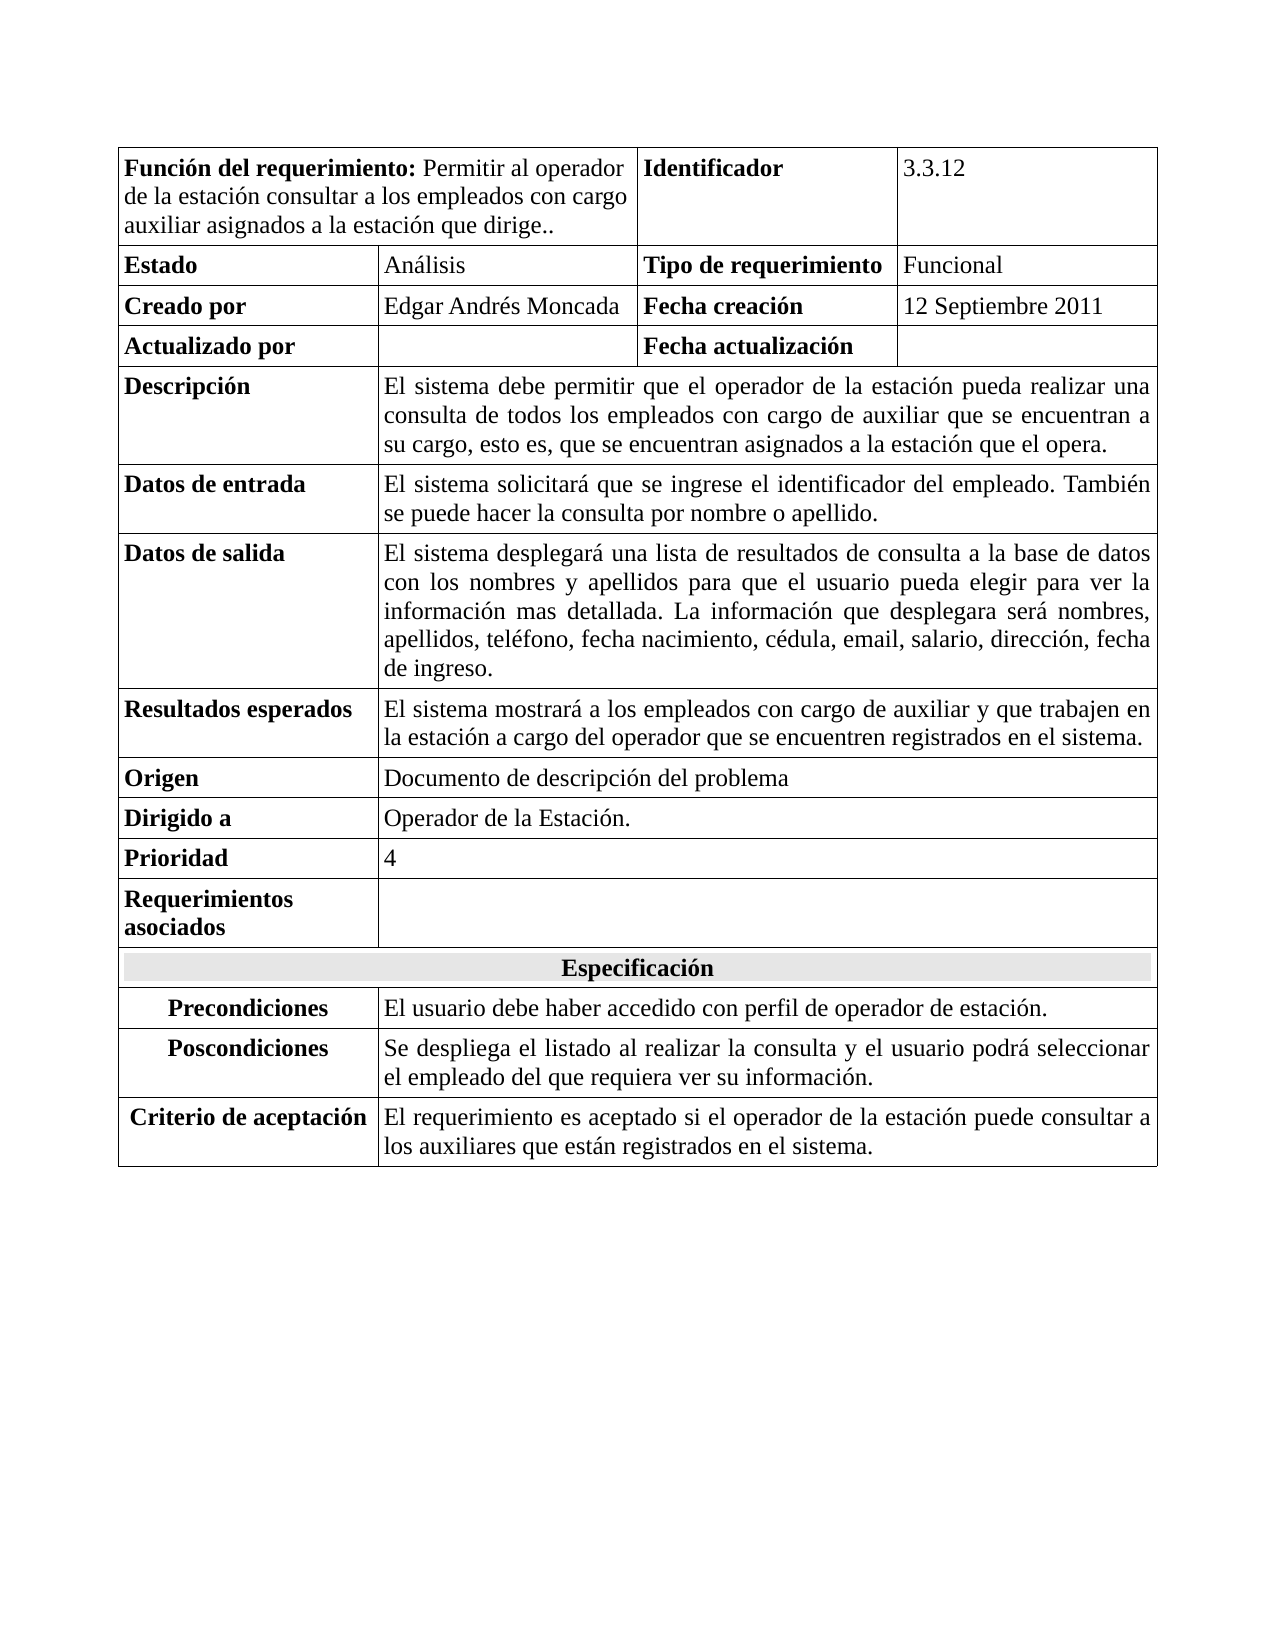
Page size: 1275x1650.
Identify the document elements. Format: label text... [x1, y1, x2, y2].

table_cell Documento de descripción del problema [379, 758, 1157, 797]
table_cell Datos de entrada [119, 465, 378, 532]
table_cell Actualizado por [119, 326, 378, 366]
table_cell [898, 326, 1157, 366]
table_cell Prioridad [119, 839, 378, 878]
table_cell Fecha actualización [638, 326, 897, 366]
table_cell [379, 326, 637, 366]
table_cell El sistema desplegará una lista de resultados de consulta a la base de datos con los nombres y apellidos para que el usuario pueda elegir para ver la información mas detallada. La información que desplegara será nombres, apellidos, teléfono, fecha nacimiento, cédula, email, salario, dirección, fecha de ingreso. [379, 534, 1157, 688]
table_cell Resultados esperados [119, 689, 378, 757]
table_cell Precondiciones [119, 988, 378, 1027]
table_cell El sistema solicitará que se ingrese el identificador del empleado. También se puede hacer la consulta por nombre o apellido. [379, 465, 1157, 532]
table_cell Fecha creación [638, 286, 897, 325]
table_cell Edgar Andrés Moncada [379, 286, 637, 325]
table_header 3.3.12 [898, 148, 1157, 245]
table_cell Creado por [119, 286, 378, 325]
table_cell El requerimiento es aceptado si el operador de la estación puede consultar a los auxiliares que están registrados en el sistema. [379, 1098, 1157, 1166]
table_cell Criterio de aceptación [119, 1098, 378, 1166]
table_cell El usuario debe haber accedido con perfil de operador de estación. [379, 988, 1157, 1027]
table_cell [379, 879, 1157, 947]
table_cell 12 Septiembre 2011 [898, 286, 1157, 325]
table_cell Origen [119, 758, 378, 797]
table_header Identificador [638, 148, 897, 245]
table_cell Operador de la Estación. [379, 798, 1157, 837]
table_cell Descripción [119, 367, 378, 463]
table_cell Datos de salida [119, 534, 378, 688]
table_cell Especificación [119, 948, 1157, 987]
table_cell Se despliega el listado al realizar la consulta y el usuario podrá seleccionar el empleado del que requiera ver su información. [379, 1029, 1157, 1097]
table_cell El sistema debe permitir que el operador de la estación pueda realizar una consulta de todos los empleados con cargo de auxiliar que se encuentran a su cargo, esto es, que se encuentran asignados a la estación que el opera. [379, 367, 1157, 463]
table_cell Análisis [379, 246, 637, 285]
table_cell Dirigido a [119, 798, 378, 837]
table_cell 4 [379, 839, 1157, 878]
table_cell Funcional [898, 246, 1157, 285]
table_cell Tipo de requerimiento [638, 246, 897, 285]
table_cell El sistema mostrará a los empleados con cargo de auxiliar y que trabajen en la estación a cargo del operador que se encuentren registrados en el sistema. [379, 689, 1157, 757]
table_header Función del requerimiento: Permitir al operador de la estación consultar a los empleados con cargo auxiliar asignados a la estación que dirige.. [119, 148, 637, 245]
table_cell Estado [119, 246, 378, 285]
table_cell Requerimientos asociados [119, 879, 378, 947]
table_cell Poscondiciones [119, 1029, 378, 1097]
